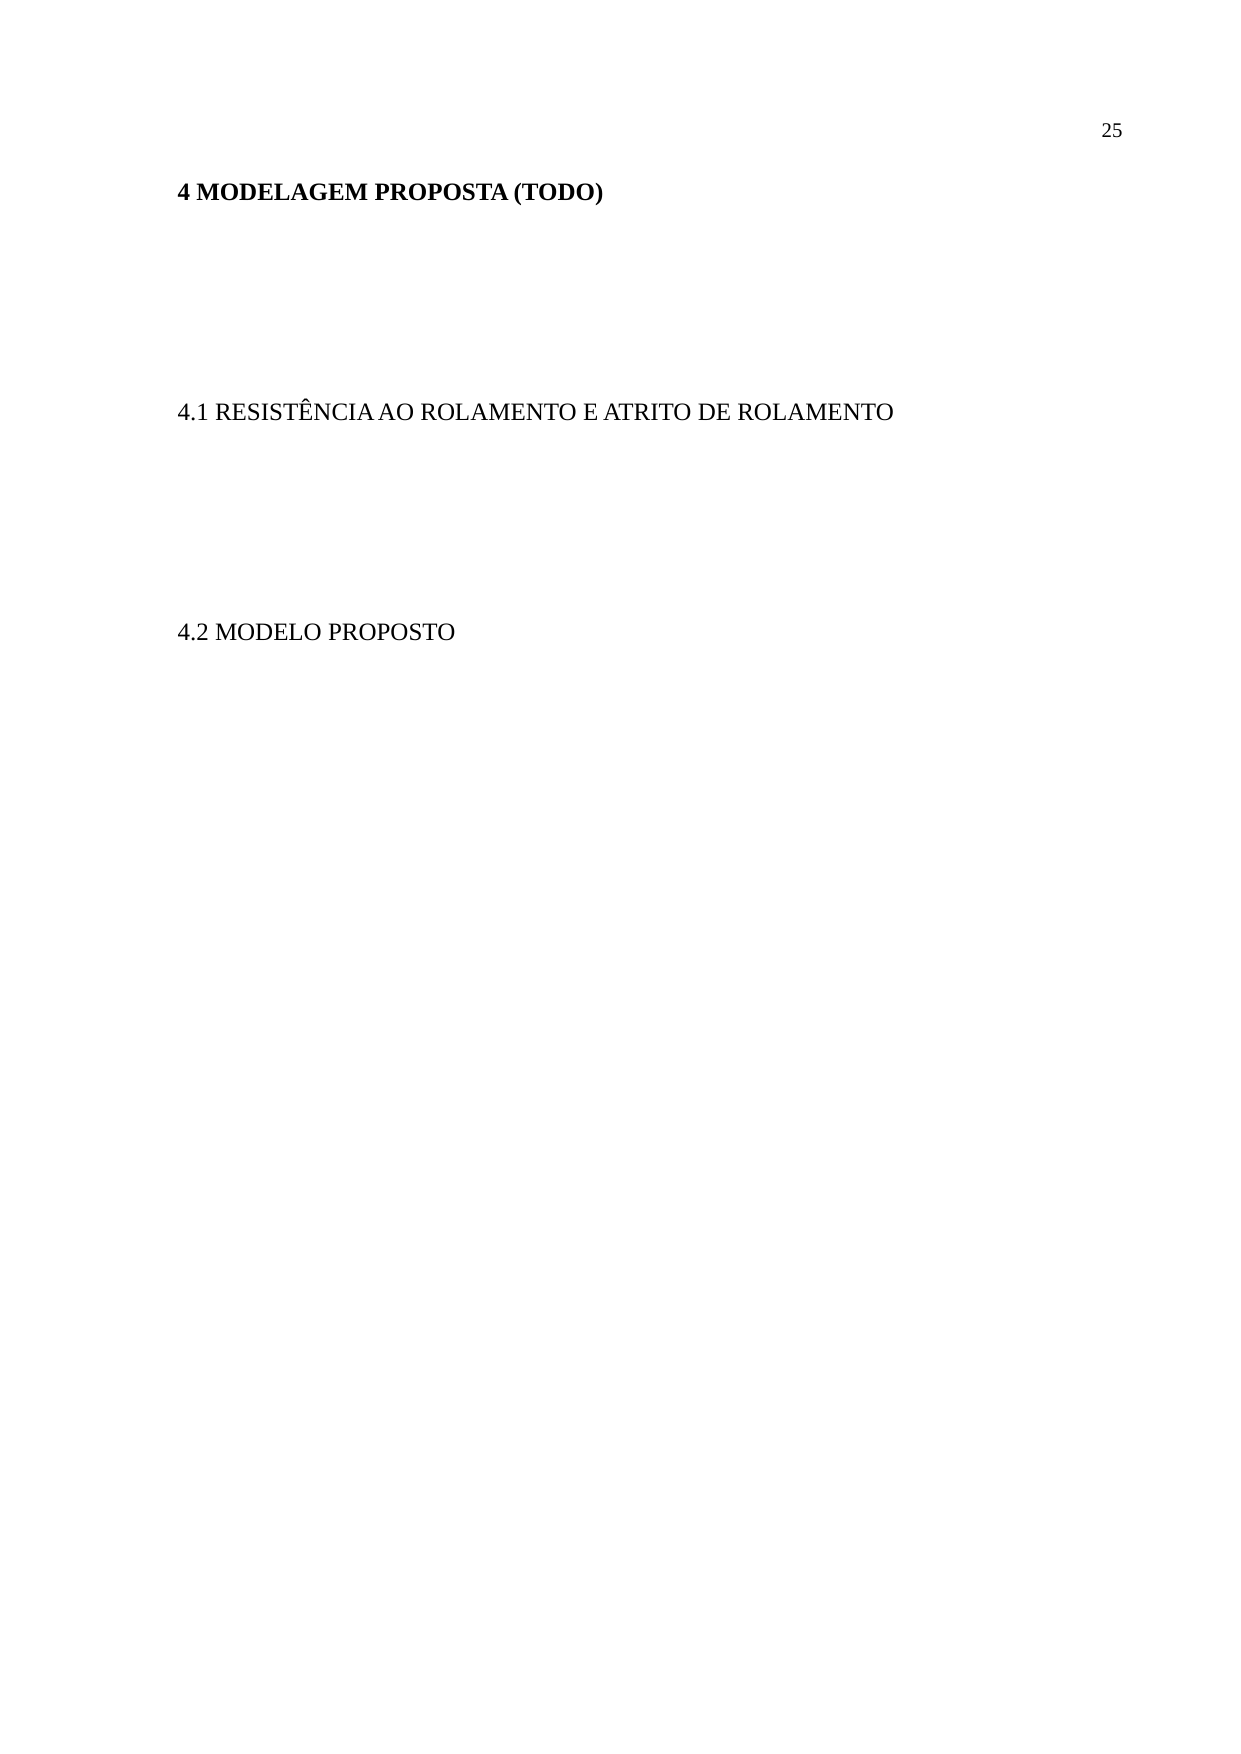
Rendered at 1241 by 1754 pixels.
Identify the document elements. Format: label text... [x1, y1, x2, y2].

subtitle Modelagem Proposta (TODO) [177, 177, 1122, 206]
subtitle Modelo proposto [177, 617, 1122, 646]
subtitle Resistência ao rolamento e atrito de rolamento [177, 397, 1122, 426]
